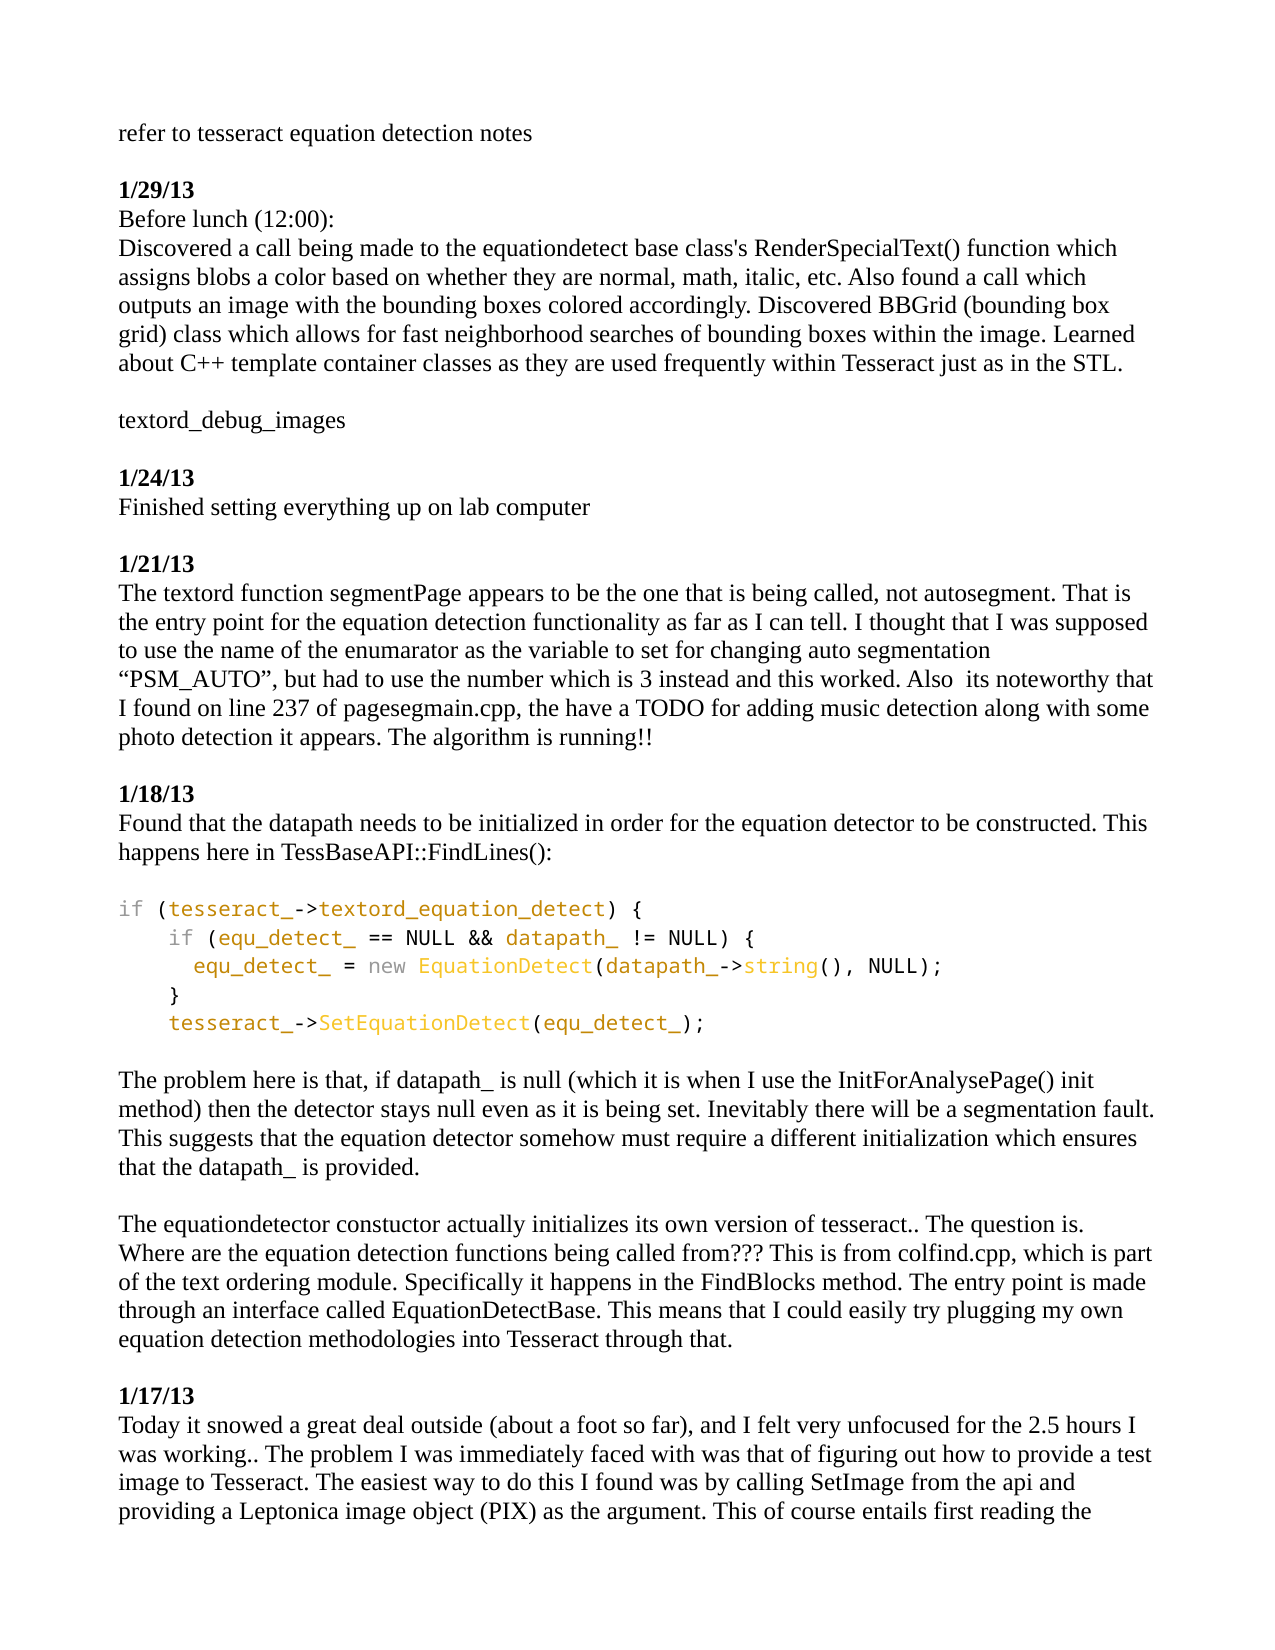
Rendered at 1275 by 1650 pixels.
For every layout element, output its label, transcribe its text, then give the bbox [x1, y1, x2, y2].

text Discovered a call being made to the equationdetect base class's RenderSpecialText() function which assigns blobs a color based on whether they are normal, math, italic, etc. Also found a call which outputs an image with the bounding boxes colored accordingly. Discovered BBGrid (bounding box grid) class which allows for fast neighborhood searches of bounding boxes within the image. Learned about C++ template container classes as they are used frequently within Tesseract just as in the STL. [118, 233, 1157, 377]
text Today it snowed a great deal outside (about a foot so far), and I felt very unfocused for the 2.5 hours I was working.. The problem I was immediately faced with was that of figuring out how to provide a test image to Tesseract. The easiest way to do this I found was by calling SetImage from the api and providing a Leptonica image object (PIX) as the argument. This of course entails first reading the [118, 1410, 1157, 1525]
text Finished setting everything up on lab computer [118, 492, 1157, 521]
text textord_debug_images [118, 406, 1157, 434]
text Found that the datapath needs to be initialized in order for the equation detector to be constructed. This happens here in TessBaseAPI::FindLines(): [118, 808, 1157, 866]
text 1/24/13 [118, 463, 1157, 492]
text The textord function segmentPage appears to be the one that is being called, not autosegment. That is the entry point for the equation detection functionality as far as I can tell. I thought that I was supposed to use the name of the enumarator as the variable to set for changing auto segmentation “PSM_AUTO”, but had to use the number which is 3 instead and this worked. Also its noteworthy that I found on line 237 of pagesegmain.cpp, the have a TODO for adding music detection along with some photo detection it appears. The algorithm is running!! [118, 578, 1157, 751]
text tesseract_->SetEquationDetect(equ_detect_); [118, 1008, 1157, 1037]
text } [118, 980, 1157, 1008]
text if (equ_detect_ == NULL && datapath_ != NULL) { [118, 923, 1157, 951]
text 1/17/13 [118, 1381, 1157, 1410]
text equ_detect_ = new EquationDetect(datapath_->string(), NULL); [118, 951, 1157, 980]
text Before lunch (12:00): [118, 204, 1157, 233]
text 1/29/13 [118, 176, 1157, 204]
text 1/18/13 [118, 779, 1157, 808]
text if (tesseract_->textord_equation_detect) { [118, 894, 1157, 923]
text The problem here is that, if datapath_ is null (which it is when I use the InitForAnalysePage() init method) then the detector stays null even as it is being set. Inevitably there will be a segmentation fault. This suggests that the equation detector somehow must require a different initialization which ensures that the datapath_ is provided. [118, 1065, 1157, 1180]
text refer to tesseract equation detection notes [118, 118, 1157, 147]
text 1/21/13 [118, 549, 1157, 578]
text The equationdetector constuctor actually initializes its own version of tesseract.. The question is. Where are the equation detection functions being called from??? This is from colfind.cpp, which is part of the text ordering module. Specifically it happens in the FindBlocks method. The entry point is made through an interface called EquationDetectBase. This means that I could easily try plugging my own equation detection methodologies into Tesseract through that. [118, 1209, 1157, 1353]
